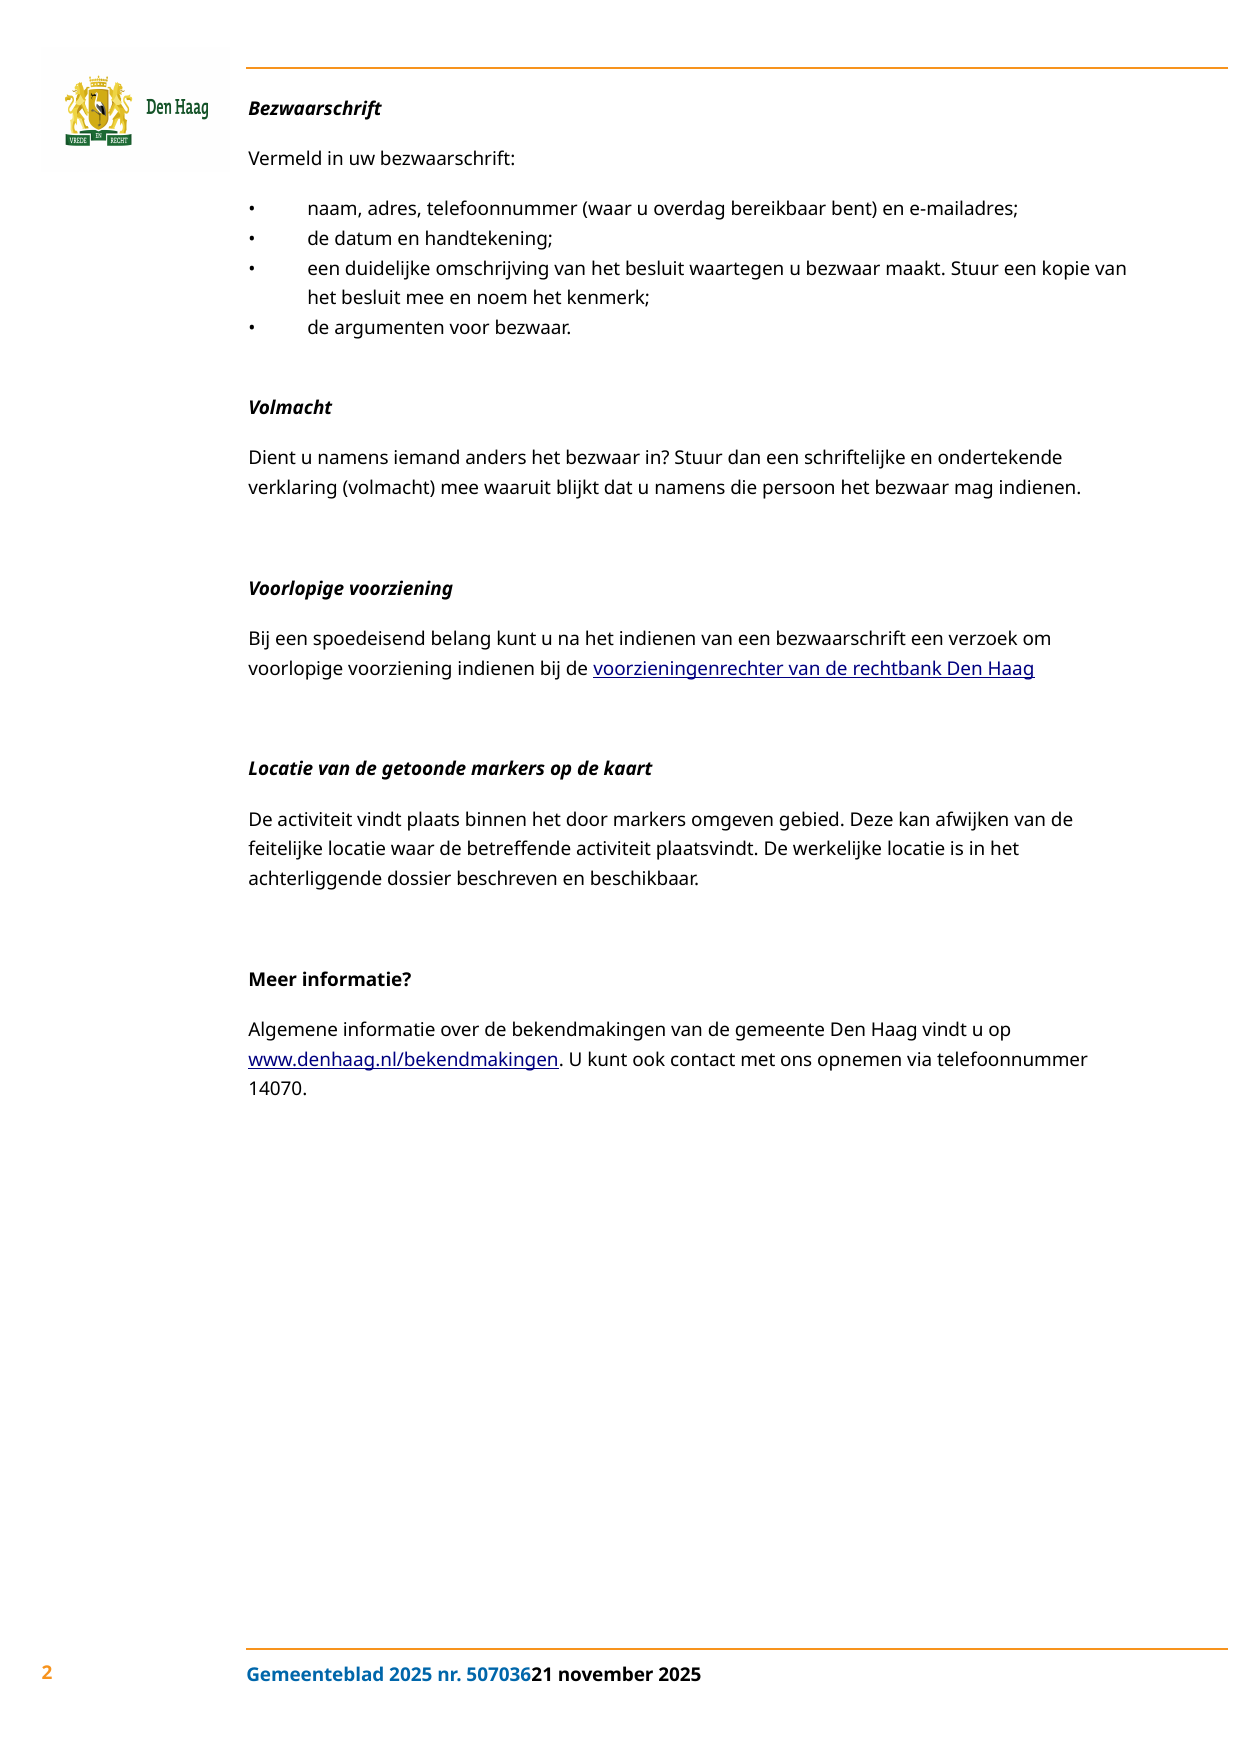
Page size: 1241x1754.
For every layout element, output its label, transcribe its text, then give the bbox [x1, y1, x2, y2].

text Vermeld in uw bezwaarschrift: [248, 145, 1152, 171]
text Dient u namens iemand anders het bezwaar in? Stuur dan een schriftelijke en ondertekende verklaring (volmacht) mee waaruit blijkt dat u namens die persoon het bezwaar mag indienen. [248, 444, 1152, 500]
list de datum en handtekening; [248, 225, 1152, 251]
text Meer informatie? [248, 966, 1152, 992]
text Bezwaarschrift [248, 95, 1152, 121]
text De activiteit vindt plaats binnen het door markers omgeven gebied. Deze kan afwijken van de feitelijke locatie waar de betreffende activiteit plaatsvindt. De werkelijke locatie is in het achterliggende dossier beschreven en beschikbaar. [248, 806, 1152, 891]
text Bij een spoedeisend belang kunt u na het indienen van een bezwaarschrift een verzoek om voorlopige voorziening indienen bij de voorzieningenrechter van de rechtbank Den Haag [248, 625, 1152, 681]
text Algemene informatie over de bekendmakingen van de gemeente Den Haag vindt u op www.denhaag.nl/bekendmakingen. U kunt ook contact met ons opnemen via telefoonnummer 14070. [248, 1016, 1152, 1101]
picture [41, 47, 231, 172]
text Voorlopige voorziening [248, 575, 1152, 601]
list naam, adres, telefoonnummer (waar u overdag bereikbaar bent) en e-mailadres; [248, 196, 1152, 221]
text Volmacht [248, 394, 1152, 420]
list de argumenten voor bezwaar. [248, 314, 1152, 340]
text Locatie van de getoonde markers op de kaart [248, 756, 1152, 781]
list een duidelijke omschrijving van het besluit waartegen u bezwaar maakt. Stuur een kopie van het besluit mee en noem het kenmerk; [248, 255, 1152, 310]
